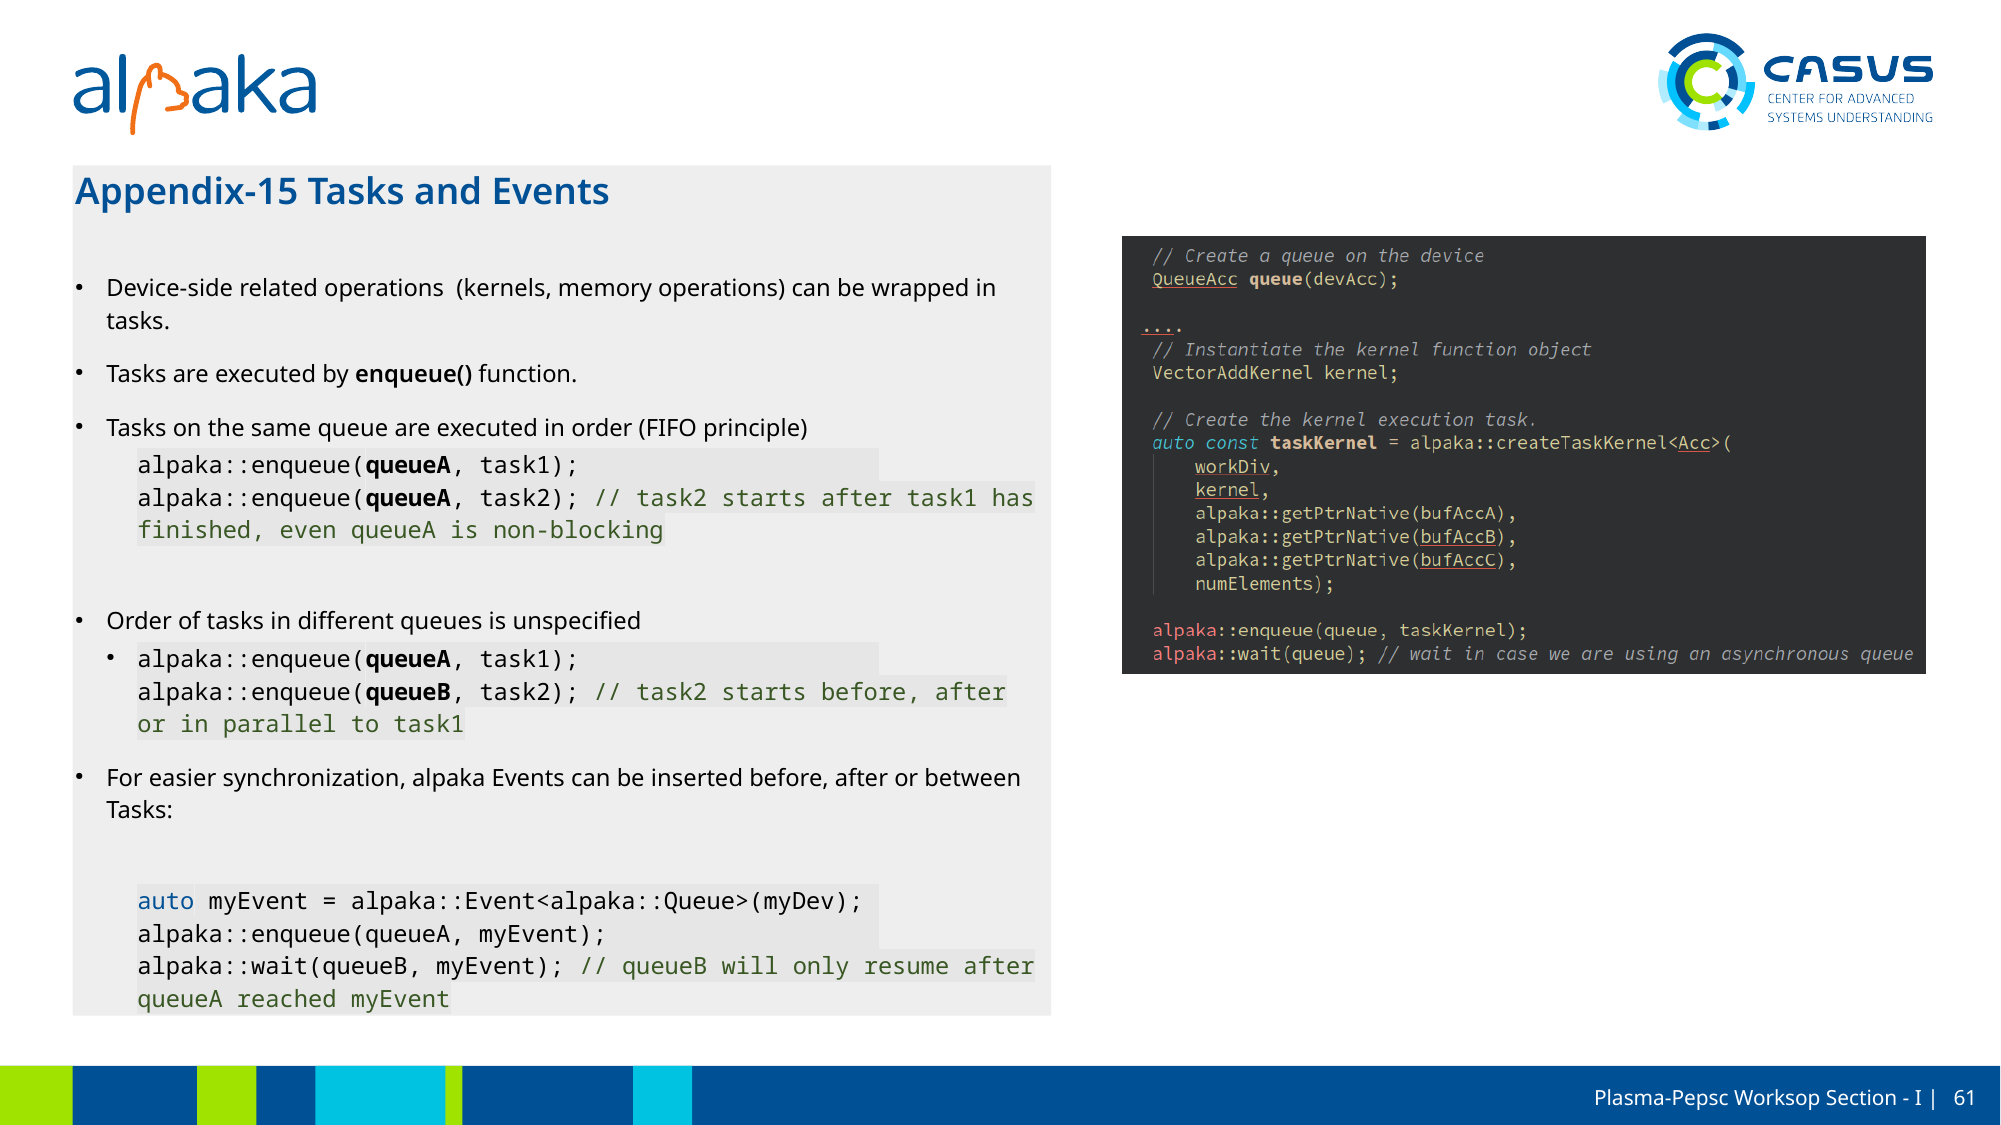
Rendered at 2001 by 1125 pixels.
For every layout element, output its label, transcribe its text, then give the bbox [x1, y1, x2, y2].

title [70, 54, 1620, 151]
picture [72, 53, 317, 136]
picture [1122, 236, 1926, 674]
picture [1658, 33, 1933, 131]
list Appendix-15 Tasks and Events Device-side related operations (kernels, memory operations) can be wrapped in tasks. Tasks are executed by enqueue() function. Tasks on the same queue are executed in order (FIFO principle) alpaka::enqueue(queueA, task1); alpaka::enqueue(queueA, task2); // task2 starts after task1 has finished, even queueA is non-blocking Order of tasks in different queues is unspecified alpaka::enqueue(queueA, task1); alpaka::enqueue(queueB, task2); // task2 starts before, after or in parallel to task1 For easier synchronization, alpaka Events can be inserted before, after or between Tasks: auto myEvent = alpaka::Event<alpaka::Queue>(myDev); alpaka::enqueue(queueA, myEvent); alpaka::wait(queueB, myEvent); // queueB will only resume after queueA reached myEvent [72, 165, 1052, 1016]
